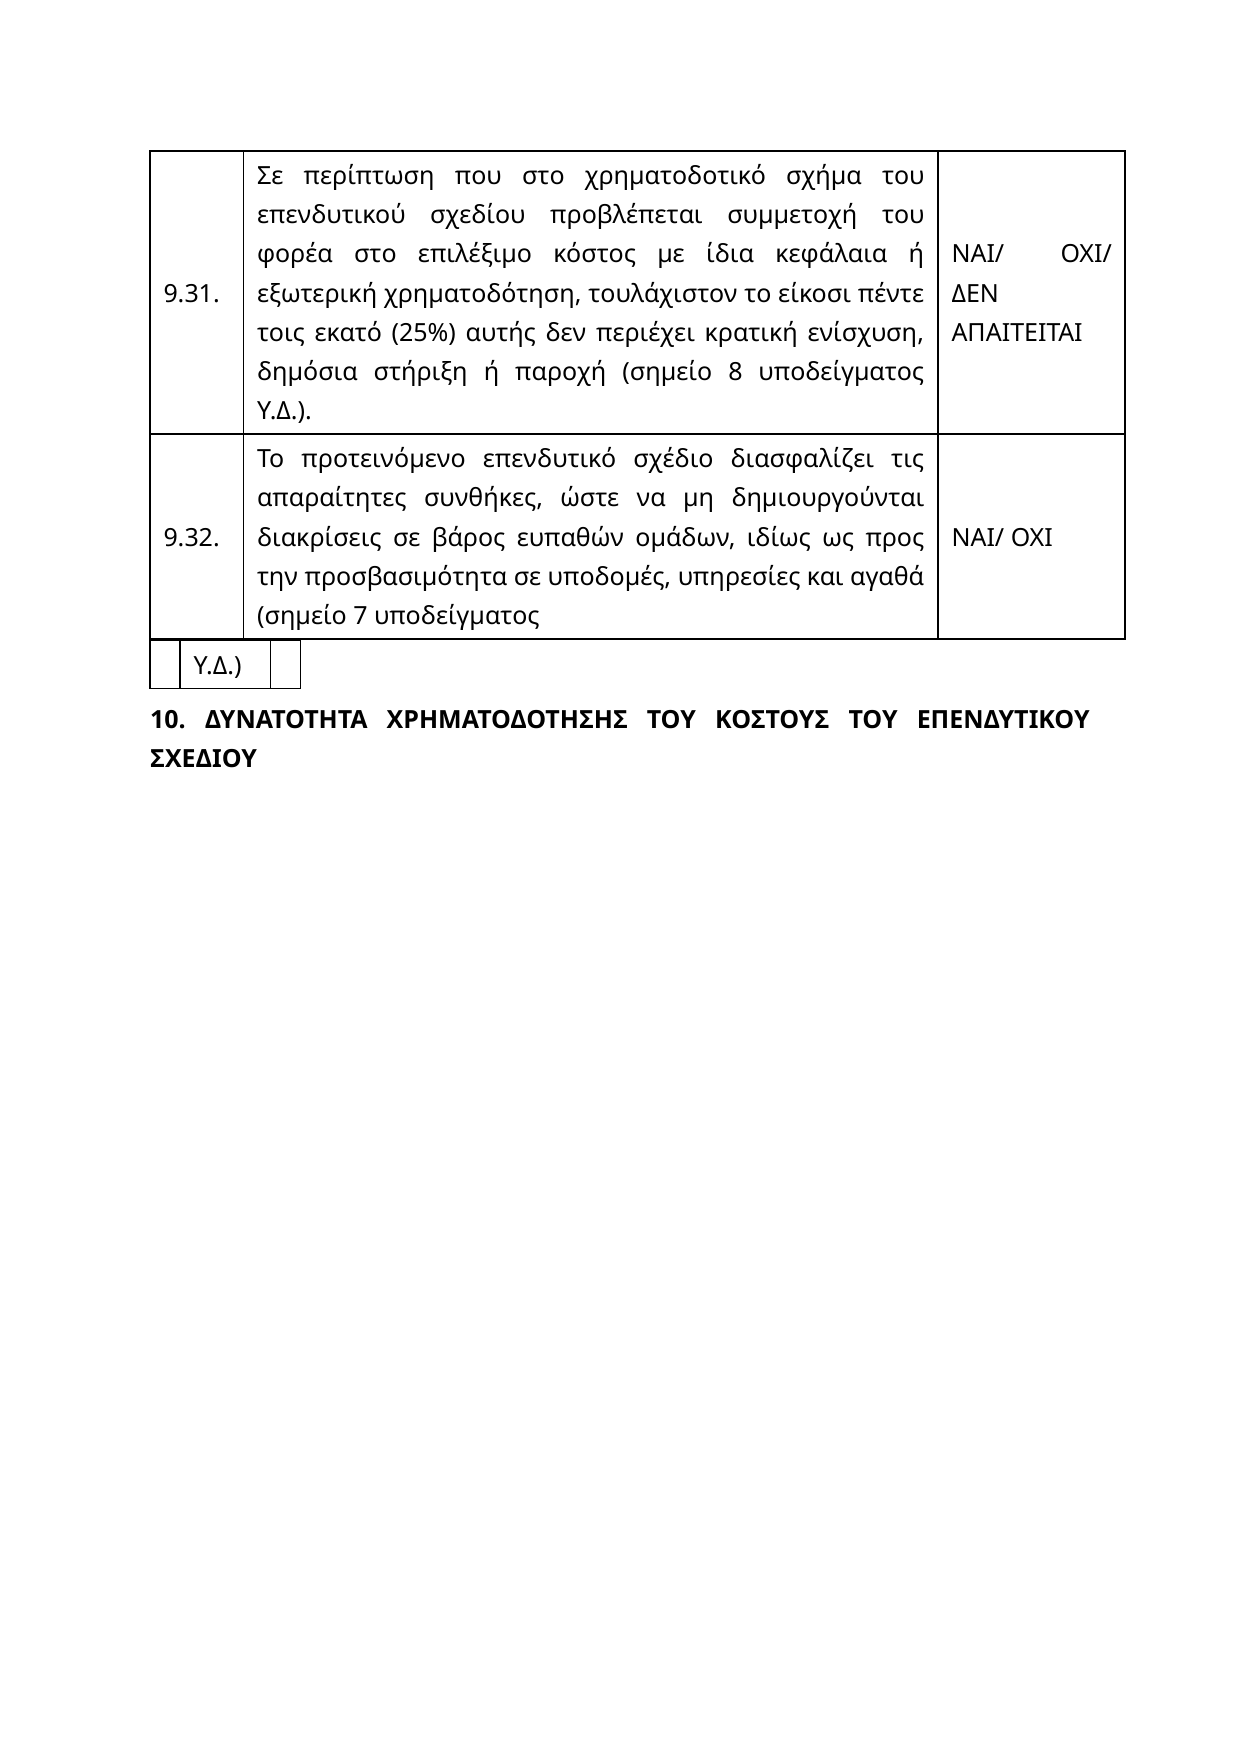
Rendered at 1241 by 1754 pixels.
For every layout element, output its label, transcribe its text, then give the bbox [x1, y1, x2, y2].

table_cell 9.32. [151, 435, 243, 638]
table_header [271, 641, 300, 688]
text 10. ΔΥΝΑΤΟΤΗΤΑ ΧΡΗΜΑΤΟΔΟΤΗΣΗΣ ΤΟΥ ΚΟΣΤΟΥΣ ΤΟΥ ΕΠΕΝΔΥΤΙΚΟΥ ΣΧΕΔΙΟΥ [150, 702, 1090, 775]
table_header Υ.Δ.) [181, 641, 270, 688]
table_cell 9.31. [151, 152, 243, 433]
table_cell Το προτεινόμενο επενδυτικό σχέδιο διασφαλίζει τις απαραίτητες συνθήκες, ώστε να μη δημιουργούνται διακρίσεις σε βάρος ευπαθών ομάδων, ιδίως ως προς την προσβασιμότητα σε υποδομές, υπηρεσίες και αγαθά (σημείο 7 υποδείγματος [244, 435, 937, 638]
table_cell ΝΑΙ/ ΟΧΙ/ ΔΕΝ ΑΠΑΙΤΕΙΤΑΙ [939, 152, 1124, 433]
table_cell Σε περίπτωση που στο χρηματοδοτικό σχήμα του επενδυτικού σχεδίου προβλέπεται συμμετοχή του φορέα στο επιλέξιμο κόστος με ίδια κεφάλαια ή εξωτερική χρηματοδότηση, τουλάχιστον το είκοσι πέντε τοις εκατό (25%) αυτής δεν περιέχει κρατική ενίσχυση, δημόσια στήριξη ή παροχή (σημείο 8 υποδείγματος Υ.Δ.). [244, 152, 937, 433]
table_header [151, 641, 179, 688]
table_cell ΝΑΙ/ ΟΧΙ [939, 435, 1124, 638]
